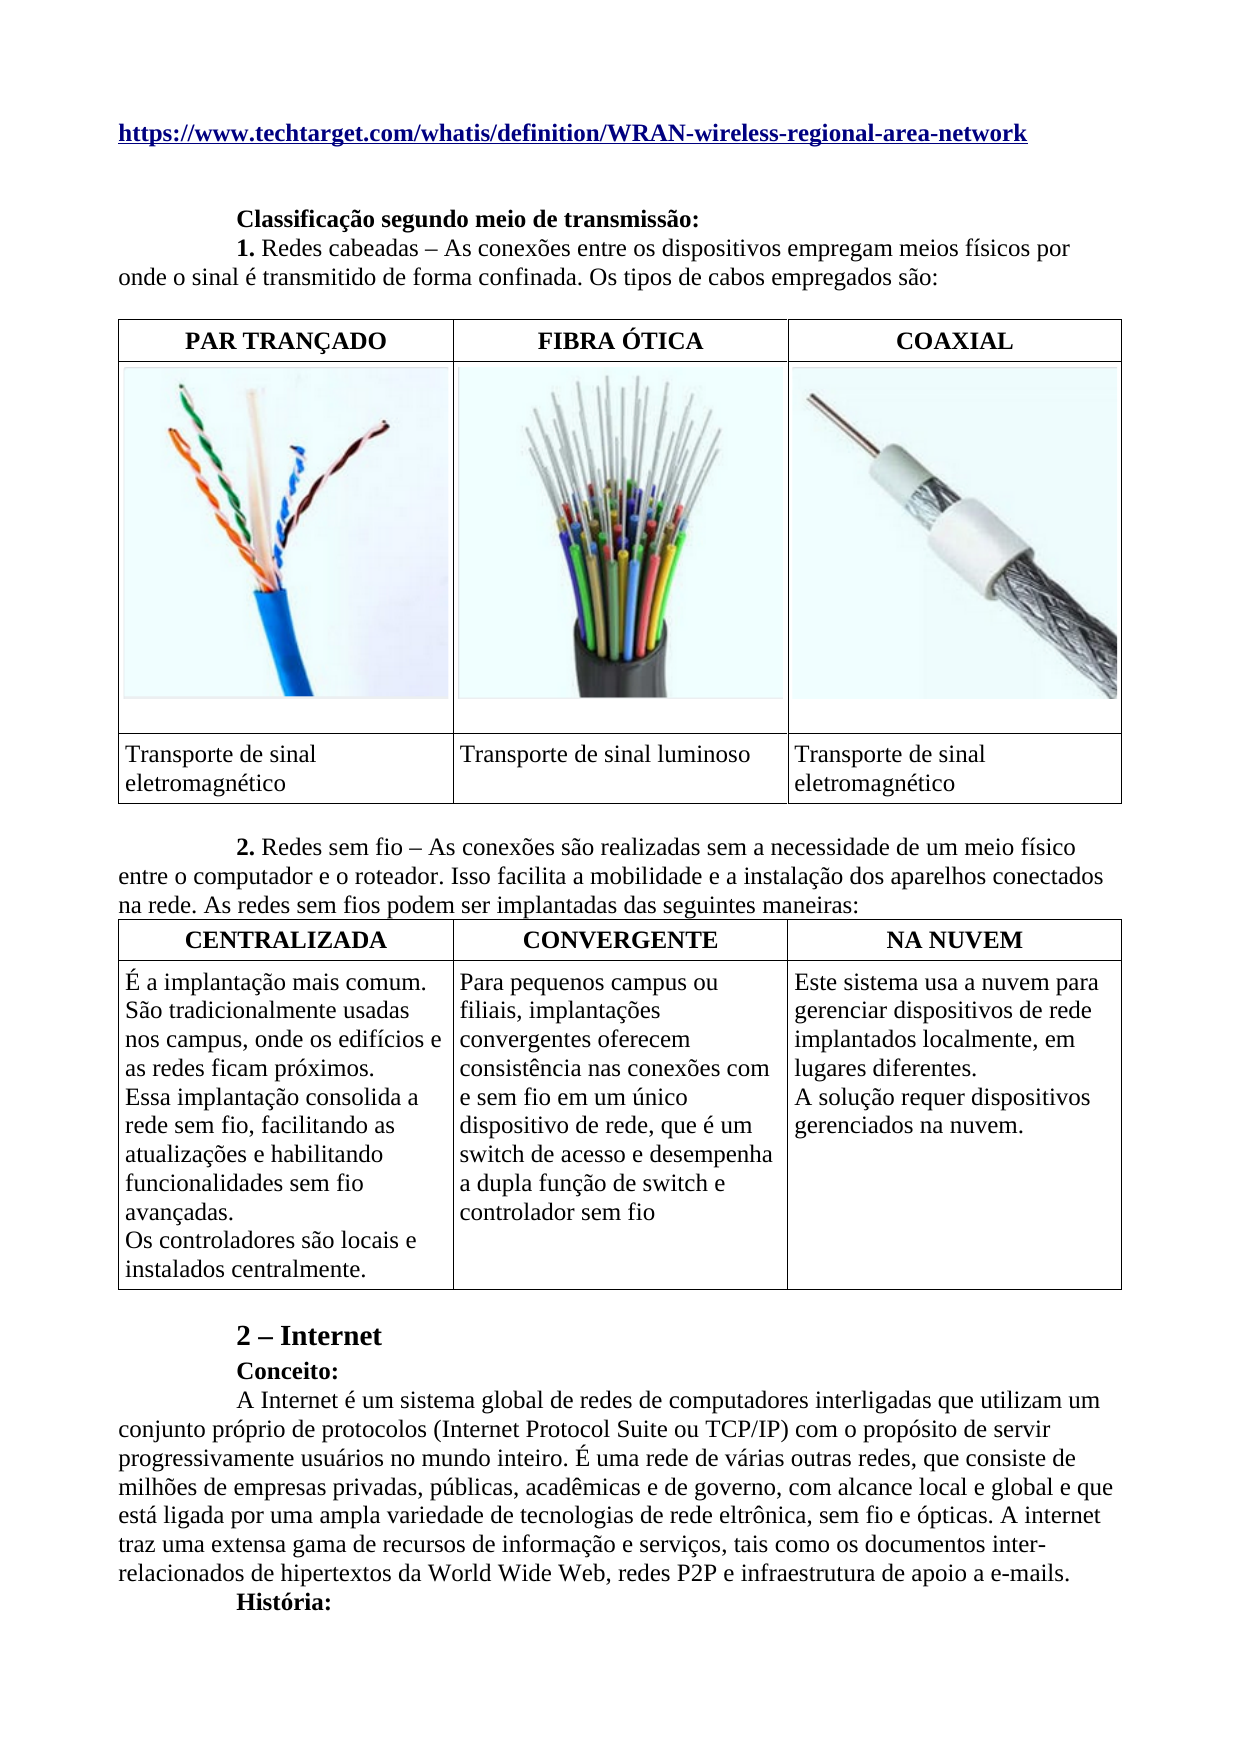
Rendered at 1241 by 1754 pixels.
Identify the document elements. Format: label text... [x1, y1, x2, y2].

picture [458, 367, 783, 699]
table_header NA NUVEM [788, 920, 1121, 960]
text 2 – Internet [118, 1318, 1122, 1352]
text Classificação segundo meio de transmissão: [118, 204, 1122, 233]
text Conceito: [118, 1352, 1122, 1386]
table_cell [789, 362, 1121, 733]
picture [792, 367, 1118, 699]
table_cell Para pequenos campus ou filiais, implantações convergentes oferecem consistência nas conexões com e sem fio em um único dispositivo de rede, que é um switch de acesso e desempenha a dupla função de switch e controlador sem fio [454, 961, 787, 1289]
text História: [118, 1587, 1122, 1616]
table_cell Transporte de sinal eletromagnético [119, 734, 453, 803]
table_cell Transporte de sinal luminoso [454, 734, 787, 803]
text 1. Redes cabeadas – As conexões entre os dispositivos empregam meios físicos por onde o sinal é transmitido de forma confinada. Os tipos de cabos empregados são: [118, 233, 1122, 291]
table_header CENTRALIZADA [119, 920, 453, 960]
table_header COAXIAL [789, 320, 1121, 361]
text https://www.techtarget.com/whatis/definition/WRAN-wireless-regional-area-network [118, 118, 1122, 147]
table_cell Este sistema usa a nuvem para gerenciar dispositivos de rede implantados localmente, em lugares diferentes. A solução requer dispositivos gerenciados na nuvem. [788, 961, 1121, 1289]
table_cell Transporte de sinal eletromagnético [789, 734, 1121, 803]
table_cell É a implantação mais comum. São tradicionalmente usadas nos campus, onde os edifícios e as redes ficam próximos. Essa implantação consolida a rede sem fio, facilitando as atualizações e habilitando funcionalidades sem fio avançadas. Os controladores são locais e instalados centralmente. [119, 961, 453, 1289]
table_cell [454, 362, 787, 733]
text 2. Redes sem fio – As conexões são realizadas sem a necessidade de um meio físico entre o computador e o roteador. Isso facilita a mobilidade e a instalação dos aparelhos conectados na rede. As redes sem fios podem ser implantadas das seguintes maneiras: [118, 832, 1122, 919]
table_cell [119, 362, 453, 733]
table_header FIBRA ÓTICA [454, 320, 787, 361]
table_header PAR TRANÇADO [119, 320, 453, 361]
text A Internet é um sistema global de redes de computadores interligadas que utilizam um conjunto próprio de protocolos (Internet Protocol Suite ou TCP/IP) com o propósito de servir progressivamente usuários no mundo inteiro. É uma rede de várias outras redes, que consiste de milhões de empresas privadas, públicas, acadêmicas e de governo, com alcance local e global e que está ligada por uma ampla variedade de tecnologias de rede eltrônica, sem fio e ópticas. A internet traz uma extensa gama de recursos de informação e serviços, tais como os documentos inter-relacionados de hipertextos da World Wide Web, redes P2P e infraestrutura de apoio a e-mails. [118, 1386, 1122, 1587]
table_header CONVERGENTE [454, 920, 787, 960]
picture [123, 367, 449, 699]
